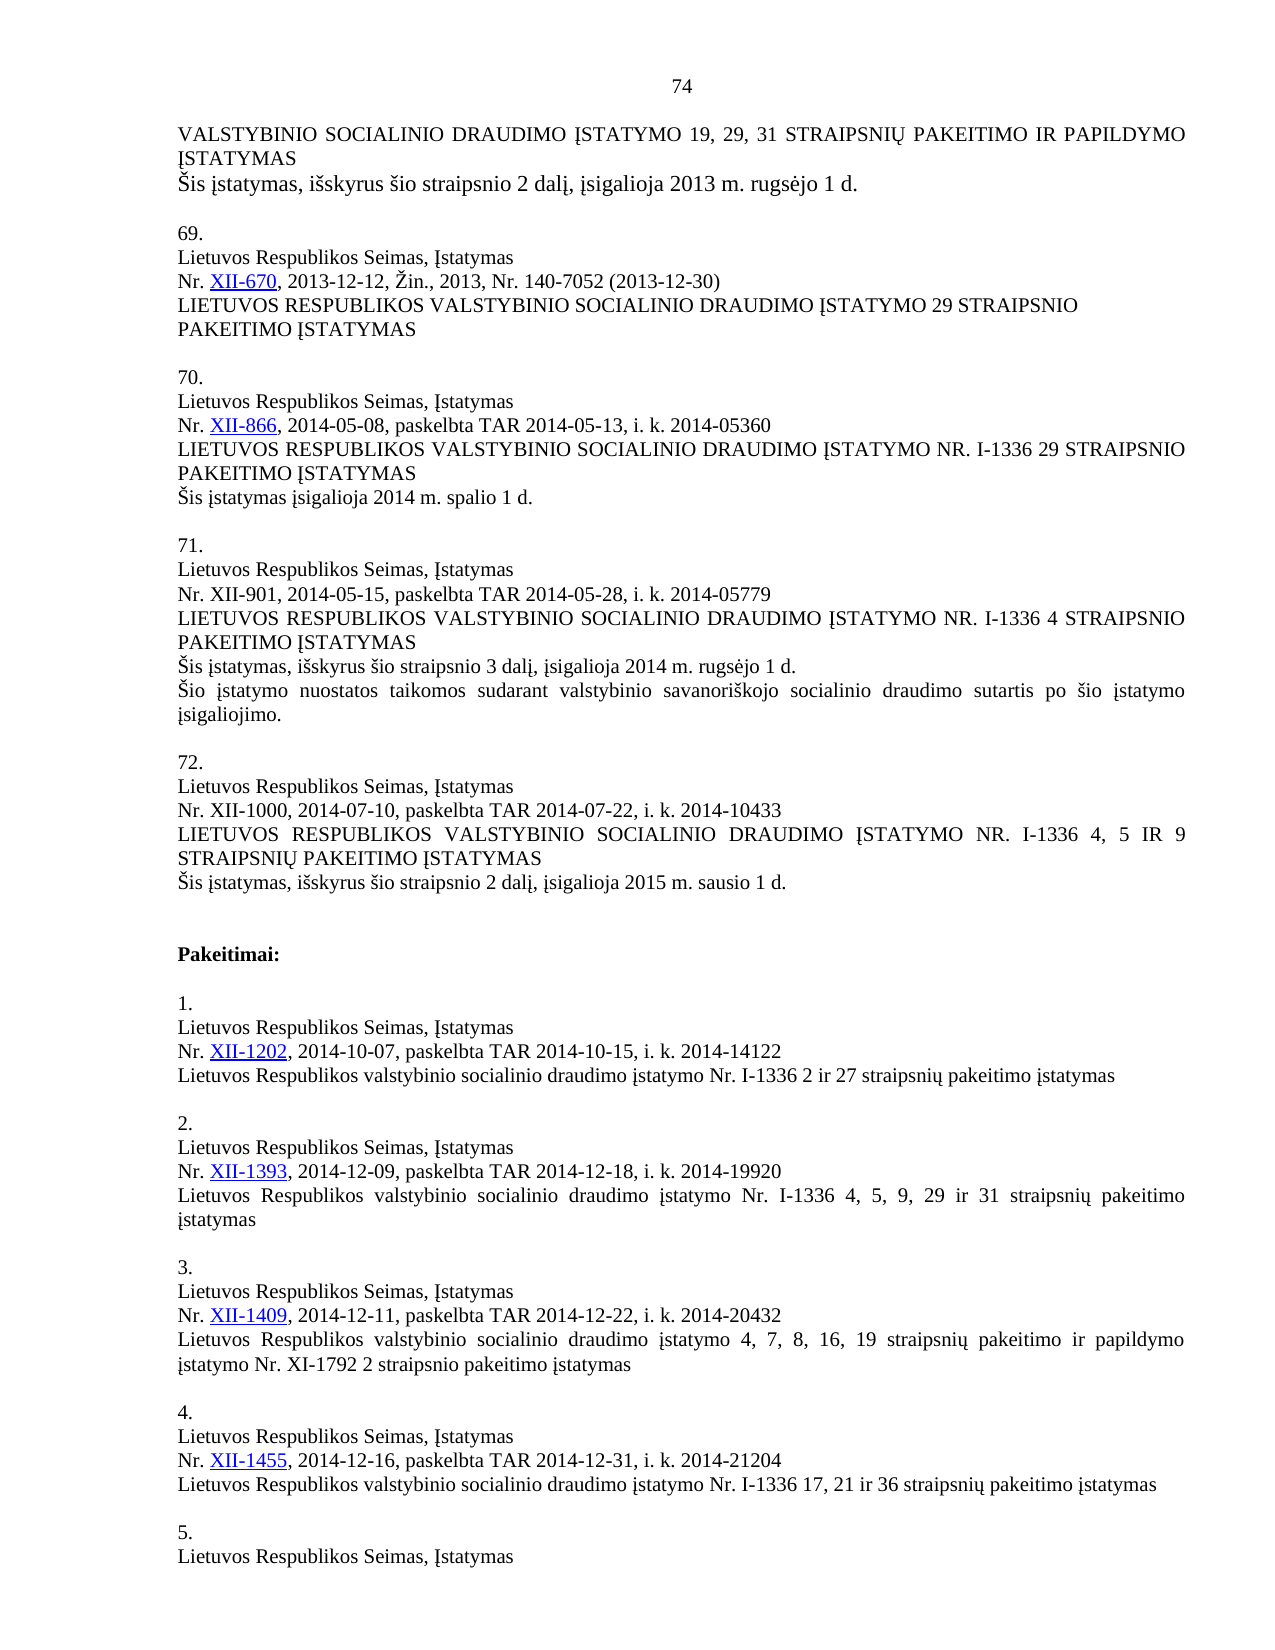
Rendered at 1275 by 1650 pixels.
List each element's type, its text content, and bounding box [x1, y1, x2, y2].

text Lietuvos Respublikos valstybinio socialinio draudimo įstatymo 4, 7, 8, 16, 19 straipsnių pakeitimo ir papildymo įstatymo Nr. XI-1792 2 straipsnio pakeitimo įstatymas [177, 1327, 1186, 1376]
text Nr. XII-901, 2014-05-15, paskelbta TAR 2014-05-28, i. k. 2014-05779 [177, 581, 1186, 606]
text 69. [177, 221, 1186, 244]
text Nr. XII-1409, 2014-12-11, paskelbta TAR 2014-12-22, i. k. 2014-20432 [177, 1303, 1186, 1327]
text 4. [177, 1399, 1186, 1424]
text Lietuvos Respublikos valstybinio socialinio draudimo įstatymo Nr. I-1336 2 ir 27 straipsnių pakeitimo įstatymas [177, 1063, 1186, 1087]
text Lietuvos Respublikos Seimas, Įstatymas [177, 1135, 1186, 1159]
text LIETUVOS RESPUBLIKOS VALSTYBINIO SOCIALINIO DRAUDIMO ĮSTATYMO NR. I-1336 4, 5 IR 9 STRAIPSNIŲ PAKEITIMO ĮSTATYMAS [177, 822, 1186, 870]
text Šis įstatymas, išskyrus šio straipsnio 3 dalį, įsigalioja 2014 m. rugsėjo 1 d. [177, 654, 1186, 678]
text Šis įstatymas, išskyrus šio straipsnio 2 dalį, įsigalioja 2013 m. rugsėjo 1 d. [177, 170, 1186, 196]
text Šio įstatymo nuostatos taikomos sudarant valstybinio savanoriškojo socialinio draudimo sutartis po šio įstatymo įsigaliojimo. [177, 678, 1187, 726]
text Nr. XII-1000, 2014-07-10, paskelbta TAR 2014-07-22, i. k. 2014-10433 [177, 798, 1186, 822]
text Lietuvos Respublikos Seimas, Įstatymas [177, 774, 1186, 798]
text Nr. XII-1393, 2014-12-09, paskelbta TAR 2014-12-18, i. k. 2014-19920 [177, 1159, 1186, 1183]
text 72. [177, 750, 1186, 774]
text 71. [177, 533, 1186, 557]
text LIETUVOS RESPUBLIKOS VALSTYBINIO SOCIALINIO DRAUDIMO ĮSTATYMO NR. I-1336 4 STRAIPSNIO PAKEITIMO ĮSTATYMAS [177, 606, 1186, 654]
text Lietuvos Respublikos Seimas, Įstatymas [177, 1424, 1186, 1448]
text Nr. XII-1202, 2014-10-07, paskelbta TAR 2014-10-15, i. k. 2014-14122 [177, 1039, 1186, 1063]
text Nr. XII-1455, 2014-12-16, paskelbta TAR 2014-12-31, i. k. 2014-21204 [177, 1448, 1186, 1472]
text Lietuvos Respublikos Seimas, Įstatymas [177, 389, 1186, 413]
text 5. [177, 1520, 1186, 1544]
text 1. [177, 991, 1186, 1014]
text 70. [177, 365, 1186, 389]
text Šis įstatymas, išskyrus šio straipsnio 2 dalį, įsigalioja 2015 m. sausio 1 d. [177, 870, 1187, 894]
text Nr. XII-866, 2014-05-08, paskelbta TAR 2014-05-13, i. k. 2014-05360 [177, 413, 1186, 437]
text LIETUVOS RESPUBLIKOS VALSTYBINIO SOCIALINIO DRAUDIMO ĮSTATYMO 29 STRAIPSNIO PAKEITIMO ĮSTATYMAS [177, 293, 1186, 341]
text LIETUVOS RESPUBLIKOS VALSTYBINIO SOCIALINIO DRAUDIMO ĮSTATYMO NR. I-1336 29 STRAIPSNIO PAKEITIMO ĮSTATYMAS [177, 437, 1186, 485]
text Lietuvos Respublikos Seimas, Įstatymas [177, 1544, 1186, 1568]
text VALSTYBINIO SOCIALINIO DRAUDIMO ĮSTATYMO 19, 29, 31 STRAIPSNIŲ PAKEITIMO IR PAPILDYMO ĮSTATYMAS [177, 122, 1186, 170]
text 2. [177, 1111, 1186, 1135]
text Lietuvos Respublikos Seimas, Įstatymas [177, 244, 1186, 269]
text Lietuvos Respublikos valstybinio socialinio draudimo įstatymo Nr. I-1336 17, 21 ir 36 straipsnių pakeitimo įstatymas [177, 1472, 1186, 1496]
text Lietuvos Respublikos valstybinio socialinio draudimo įstatymo Nr. I-1336 4, 5, 9, 29 ir 31 straipsnių pakeitimo įstatymas [177, 1183, 1186, 1231]
text Lietuvos Respublikos Seimas, Įstatymas [177, 557, 1186, 581]
text Lietuvos Respublikos Seimas, Įstatymas [177, 1279, 1186, 1303]
text 3. [177, 1255, 1186, 1279]
text Nr. XII-670, 2013-12-12, Žin., 2013, Nr. 140-7052 (2013-12-30) [177, 269, 1186, 293]
text Pakeitimai: [177, 942, 1186, 966]
text Lietuvos Respublikos Seimas, Įstatymas [177, 1014, 1186, 1039]
text Šis įstatymas įsigalioja 2014 m. spalio 1 d. [177, 485, 1186, 509]
